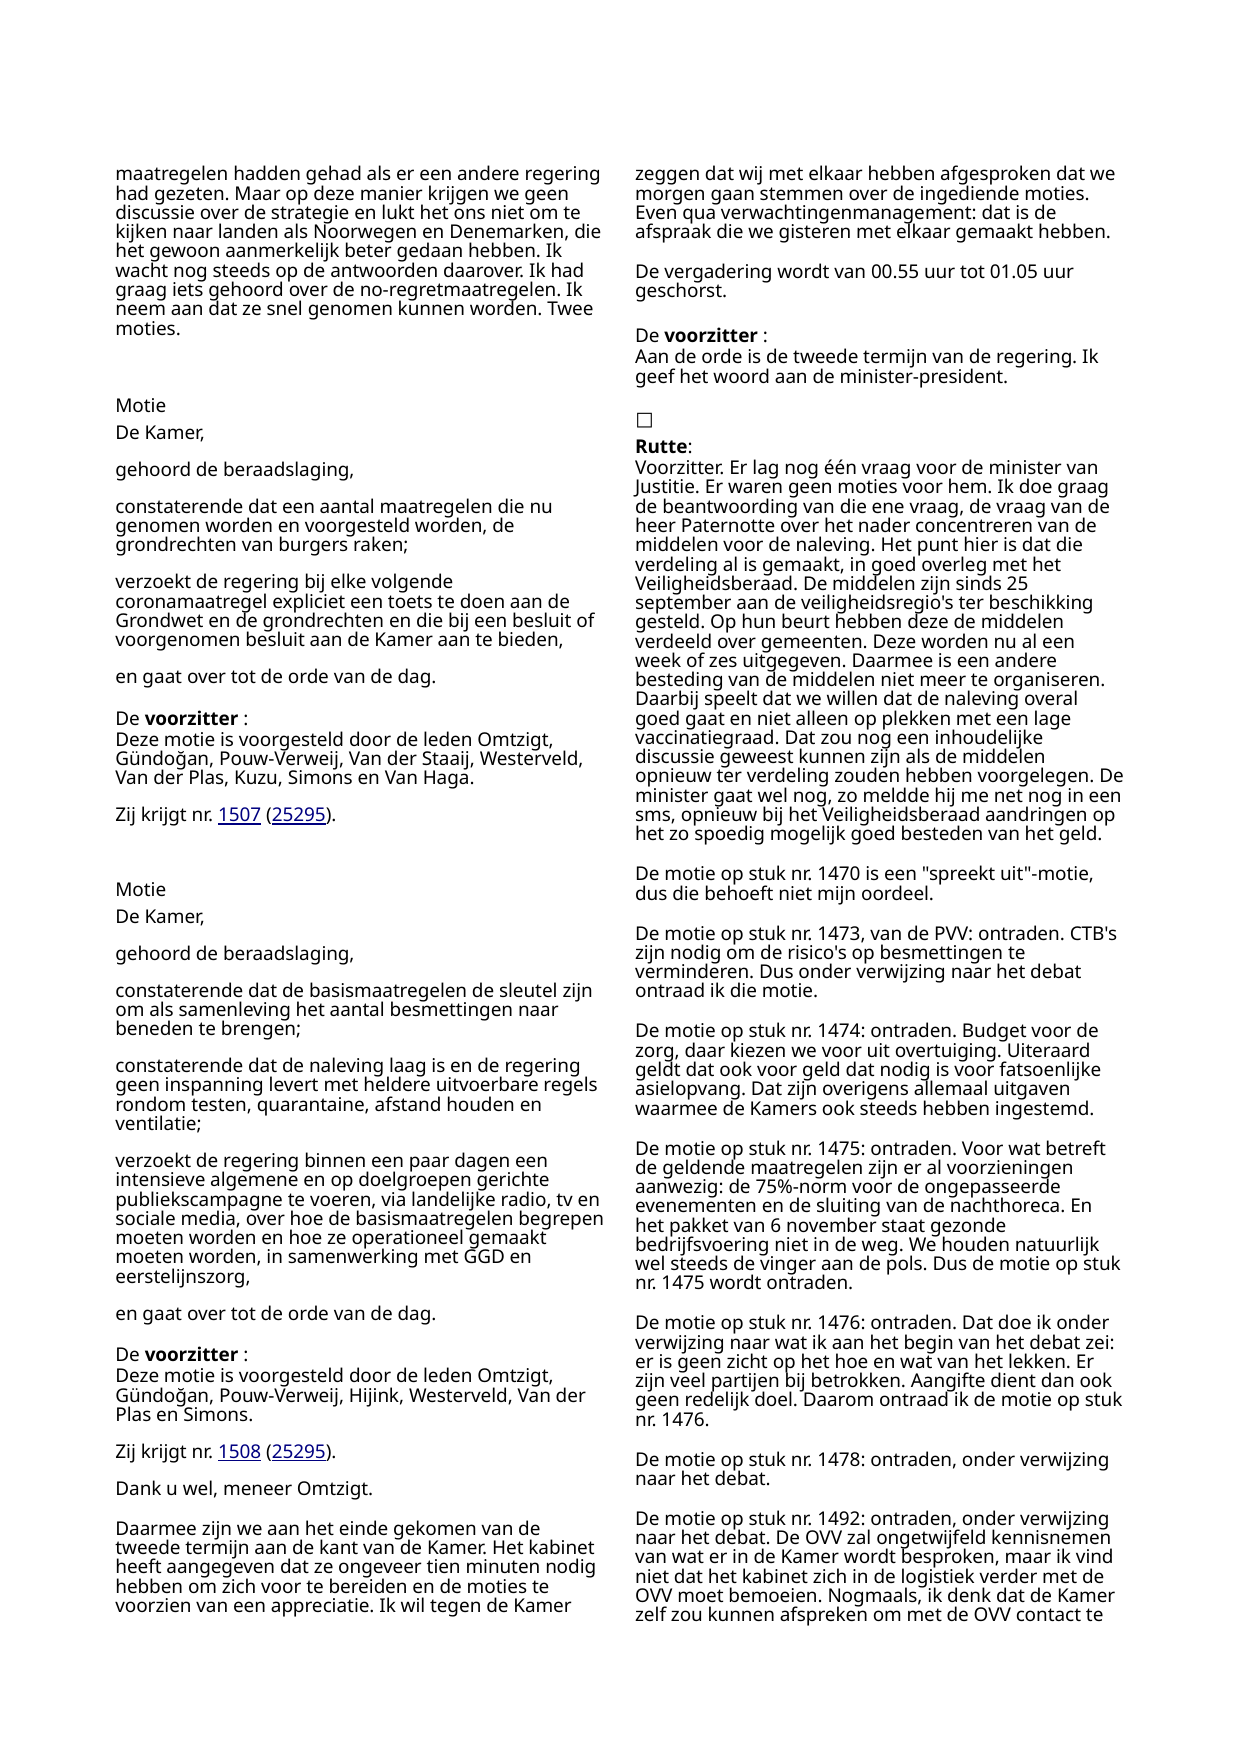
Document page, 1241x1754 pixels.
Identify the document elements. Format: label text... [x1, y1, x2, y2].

text Rutte: [635, 433, 1125, 459]
text De motie op stuk nr. 1476: ontraden. Dat doe ik onder verwijzing naar wat ik aan het begin van het debat zei: er is geen zicht op het hoe en wat van het lekken. Er zijn veel partijen bij betrokken. Aangifte dient dan ook geen redelijk doel. Daarom ontraad ik de motie op stuk nr. 1476. [635, 1314, 1125, 1430]
text De Kamer, [115, 908, 605, 927]
text en gaat over tot de orde van de dag. [115, 668, 605, 687]
text Voorzitter. Er lag nog één vraag voor de minister van Justitie. Er waren geen moties voor hem. Ik doe graag de beantwoording van die ene vraag, de vraag van de heer Paternotte over het nader concentreren van de middelen voor de naleving. Het punt hier is dat die verdeling al is gemaakt, in goed overleg met het Veiligheidsberaad. De middelen zijn sinds 25 september aan de veiligheidsregio's ter beschikking gesteld. Op hun beurt hebben deze de middelen verdeeld over gemeenten. Deze worden nu al een week of zes uitgegeven. Daarmee is een andere besteding van de middelen niet meer te organiseren. Daarbij speelt dat we willen dat de naleving overal goed gaat en niet alleen op plekken met een lage vaccinatiegraad. Dat zou nog een inhoudelijke discussie geweest kunnen zijn als de middelen opnieuw ter verdeling zouden hebben voorgelegen. De minister gaat wel nog, zo meldde hij me net nog in een sms, opnieuw bij het Veiligheidsberaad aandringen op het zo spoedig mogelijk goed besteden van het geld. [635, 459, 1125, 844]
text verzoekt de regering binnen een paar dagen een intensieve algemene en op doelgroepen gerichte publiekscampagne te voeren, via landelijke radio, tv en sociale media, over hoe de basismaatregelen begrepen moeten worden en hoe ze operationeel gemaakt moeten worden, in samenwerking met GGD en eerstelijnszorg, [115, 1152, 605, 1287]
text Deze motie is voorgesteld door de leden Omtzigt, Gündoğan, Pouw-Verweij, Van der Staaij, Westerveld, Van der Plas, Kuzu, Simons en Van Haga. [115, 731, 605, 789]
text gehoord de beraadslaging, [115, 461, 605, 480]
text Zij krijgt nr. 1508 (25295). [115, 1443, 605, 1462]
text De motie op stuk nr. 1473, van de PVV: ontraden. CTB's zijn nodig om de risico's op besmettingen te verminderen. Dus onder verwijzing naar het debat ontraad ik die motie. [635, 924, 1125, 1002]
text De vergadering wordt van 00.55 uur tot 01.05 uur geschorst. [635, 263, 1125, 302]
text Dank u wel, meneer Omtzigt. [115, 1480, 605, 1499]
text De voorzitter : [635, 323, 1125, 348]
text constaterende dat de naleving laag is en de regering geen inspanning levert met heldere uitvoerbare regels rondom testen, quarantaine, afstand houden en ventilatie; [115, 1057, 605, 1134]
text zeggen dat wij met elkaar hebben afgesproken dat we morgen gaan stemmen over de ingediende moties. Even qua verwachtingenmanagement: dat is de afspraak die we gisteren met elkaar gemaakt hebben. [635, 165, 1125, 242]
text De motie op stuk nr. 1478: ontraden, onder verwijzing naar het debat. [635, 1451, 1125, 1489]
text De motie op stuk nr. 1492: ontraden, onder verwijzing naar het debat. De OVV zal ongetwijfeld kennisnemen van wat er in de Kamer wordt besproken, maar ik vind niet dat het kabinet zich in de logistiek verder met de OVV moet bemoeien. Nogmaals, ik denk dat de Kamer zelf zou kunnen afspreken om met de OVV contact te [635, 1510, 1125, 1626]
text De Kamer, [115, 424, 605, 443]
text Daarmee zijn we aan het einde gekomen van de tweede termijn aan de kant van de Kamer. Het kabinet heeft aangegeven dat ze ongeveer tien minuten nodig hebben om zich voor te bereiden en de moties te voorzien van een appreciatie. Ik wil tegen de Kamer [115, 1520, 605, 1616]
text De motie op stuk nr. 1470 is een "spreekt uit"-motie, dus die behoeft niet mijn oordeel. [635, 865, 1125, 904]
text De motie op stuk nr. 1474: ontraden. Budget voor de zorg, daar kiezen we voor uit overtuiging. Uiteraard geldt dat ook voor geld dat nodig is voor fatsoenlijke asielopvang. Dat zijn overigens allemaal uitgaven waarmee de Kamers ook steeds hebben ingestemd. [635, 1022, 1125, 1119]
text De voorzitter : [115, 705, 605, 731]
text ⬜ [635, 408, 1125, 433]
text Deze motie is voorgesteld door de leden Omtzigt, Gündoğan, Pouw-Verweij, Hijink, Westerveld, Van der Plas en Simons. [115, 1367, 605, 1425]
text maatregelen hadden gehad als er een andere regering had gezeten. Maar op deze manier krijgen we geen discussie over de strategie en lukt het ons niet om te kijken naar landen als Noorwegen en Denemarken, die het gewoon aanmerkelijk beter gedaan hebben. Ik wacht nog steeds op de antwoorden daarover. Ik had graag iets gehoord over de no-regretmaatregelen. Ik neem aan dat ze snel genomen kunnen worden. Twee moties. [115, 165, 605, 339]
text gehoord de beraadslaging, [115, 945, 605, 964]
text constaterende dat de basismaatregelen de sleutel zijn om als samenleving het aantal besmettingen naar beneden te brengen; [115, 982, 605, 1039]
text Motie [115, 876, 605, 902]
text verzoekt de regering bij elke volgende coronamaatregel expliciet een toets te doen aan de Grondwet en de grondrechten en die bij een besluit of voorgenomen besluit aan de Kamer aan te bieden, [115, 573, 605, 650]
text Motie [115, 392, 605, 418]
text constaterende dat een aantal maatregelen die nu genomen worden en voorgesteld worden, de grondrechten van burgers raken; [115, 498, 605, 556]
text Zij krijgt nr. 1507 (25295). [115, 806, 605, 826]
text Aan de orde is de tweede termijn van de regering. Ik geef het woord aan de minister-president. [635, 348, 1125, 387]
text De voorzitter : [115, 1342, 605, 1367]
text De motie op stuk nr. 1475: ontraden. Voor wat betreft de geldende maatregelen zijn er al voorzieningen aanwezig: de 75%-norm voor de ongepasseerde evenementen en de sluiting van de nachthoreca. En het pakket van 6 november staat gezonde bedrijfsvoering niet in de weg. We houden natuurlijk wel steeds de vinger aan de pols. Dus de motie op stuk nr. 1475 wordt ontraden. [635, 1139, 1125, 1294]
text en gaat over tot de orde van de dag. [115, 1304, 605, 1324]
